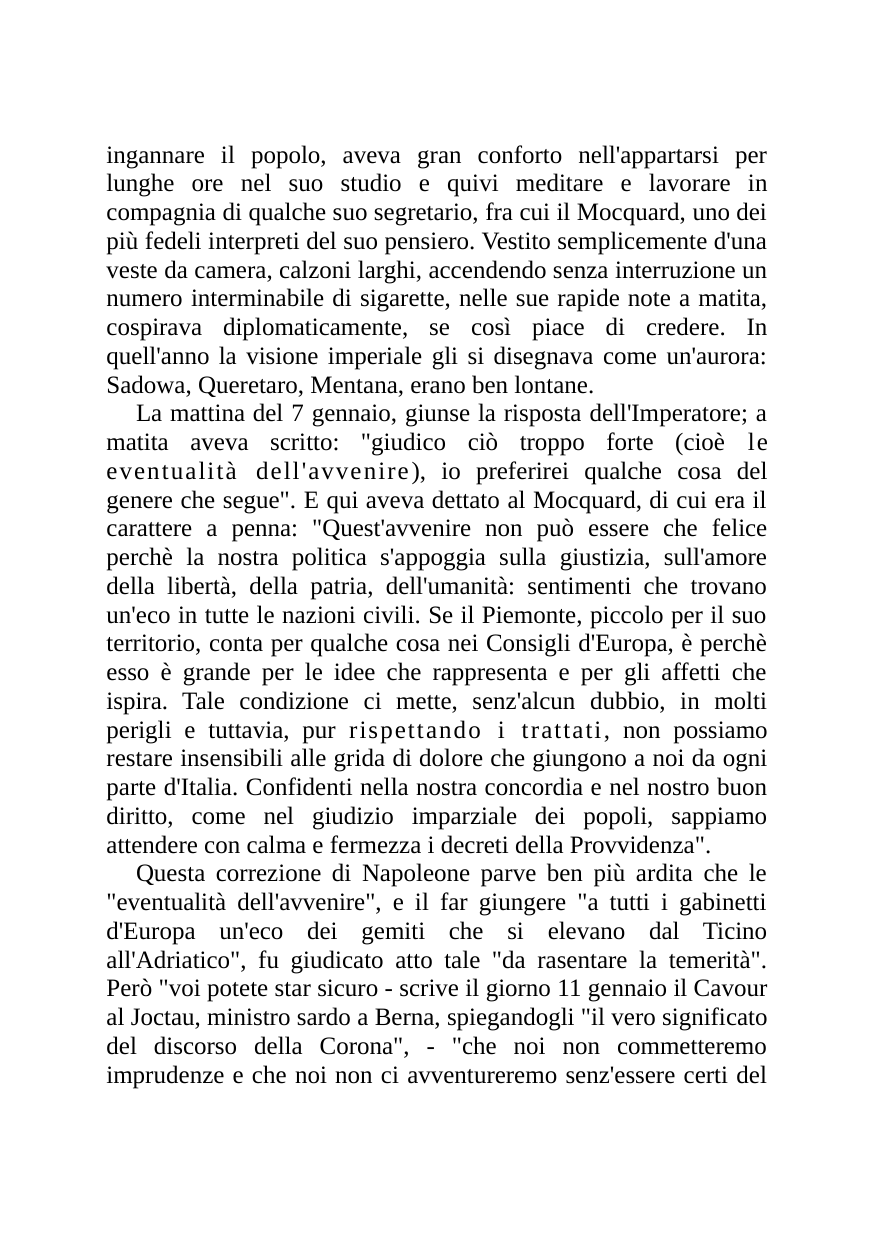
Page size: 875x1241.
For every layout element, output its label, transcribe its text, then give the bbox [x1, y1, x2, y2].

text Questa correzione di Napoleone parve ben più ardita che le "eventualità dell'avvenire", e il far giungere "a tutti i gabinetti d'Europa un'eco dei gemiti che si elevano dal Ticino all'Adriatico", fu giudicato atto tale "da rasentare la temerità". Però "voi potete star sicuro - scrive il giorno 11 gennaio il Cavour al Joctau, ministro sardo a Berna, spiegandogli "il vero significato del discorso della Corona", - "che noi non commetteremo imprudenze e che noi non ci avventureremo senz'essere certi del [106, 858, 768, 1088]
text ingannare il popolo, aveva gran conforto nell'appartarsi per lunghe ore nel suo studio e quivi meditare e lavorare in compagnia di qualche suo segretario, fra cui il Mocquard, uno dei più fedeli interpreti del suo pensiero. Vestito semplicemente d'una veste da camera, calzoni larghi, accendendo senza interruzione un numero interminabile di sigarette, nelle sue rapide note a matita, cospirava diplomaticamente, se così piace di credere. In quell'anno la visione imperiale gli si disegnava come un'aurora: Sadowa, Queretaro, Mentana, erano ben lontane. [106, 140, 768, 398]
text La mattina del 7 gennaio, giunse la risposta dell'Imperatore; a matita aveva scritto: "giudico ciò troppo forte (cioè le eventualità dell'avvenire), io preferirei qualche cosa del genere che segue". E qui aveva dettato al Mocquard, di cui era il carattere a penna: "Quest'avvenire non può essere che felice perchè la nostra politica s'appoggia sulla giustizia, sull'amore della libertà, della patria, dell'umanità: sentimenti che trovano un'eco in tutte le nazioni civili. Se il Piemonte, piccolo per il suo territorio, conta per qualche cosa nei Consigli d'Europa, è perchè esso è grande per le idee che rappresenta e per gli affetti che ispira. Tale condizione ci mette, senz'alcun dubbio, in molti perigli e tuttavia, pur rispettando i trattati, non possiamo restare insensibili alle grida di dolore che giungono a noi da ogni parte d'Italia. Confidenti nella nostra concordia e nel nostro buon diritto, come nel giudizio imparziale dei popoli, sappiamo attendere con calma e fermezza i decreti della Provvidenza". [106, 398, 768, 858]
